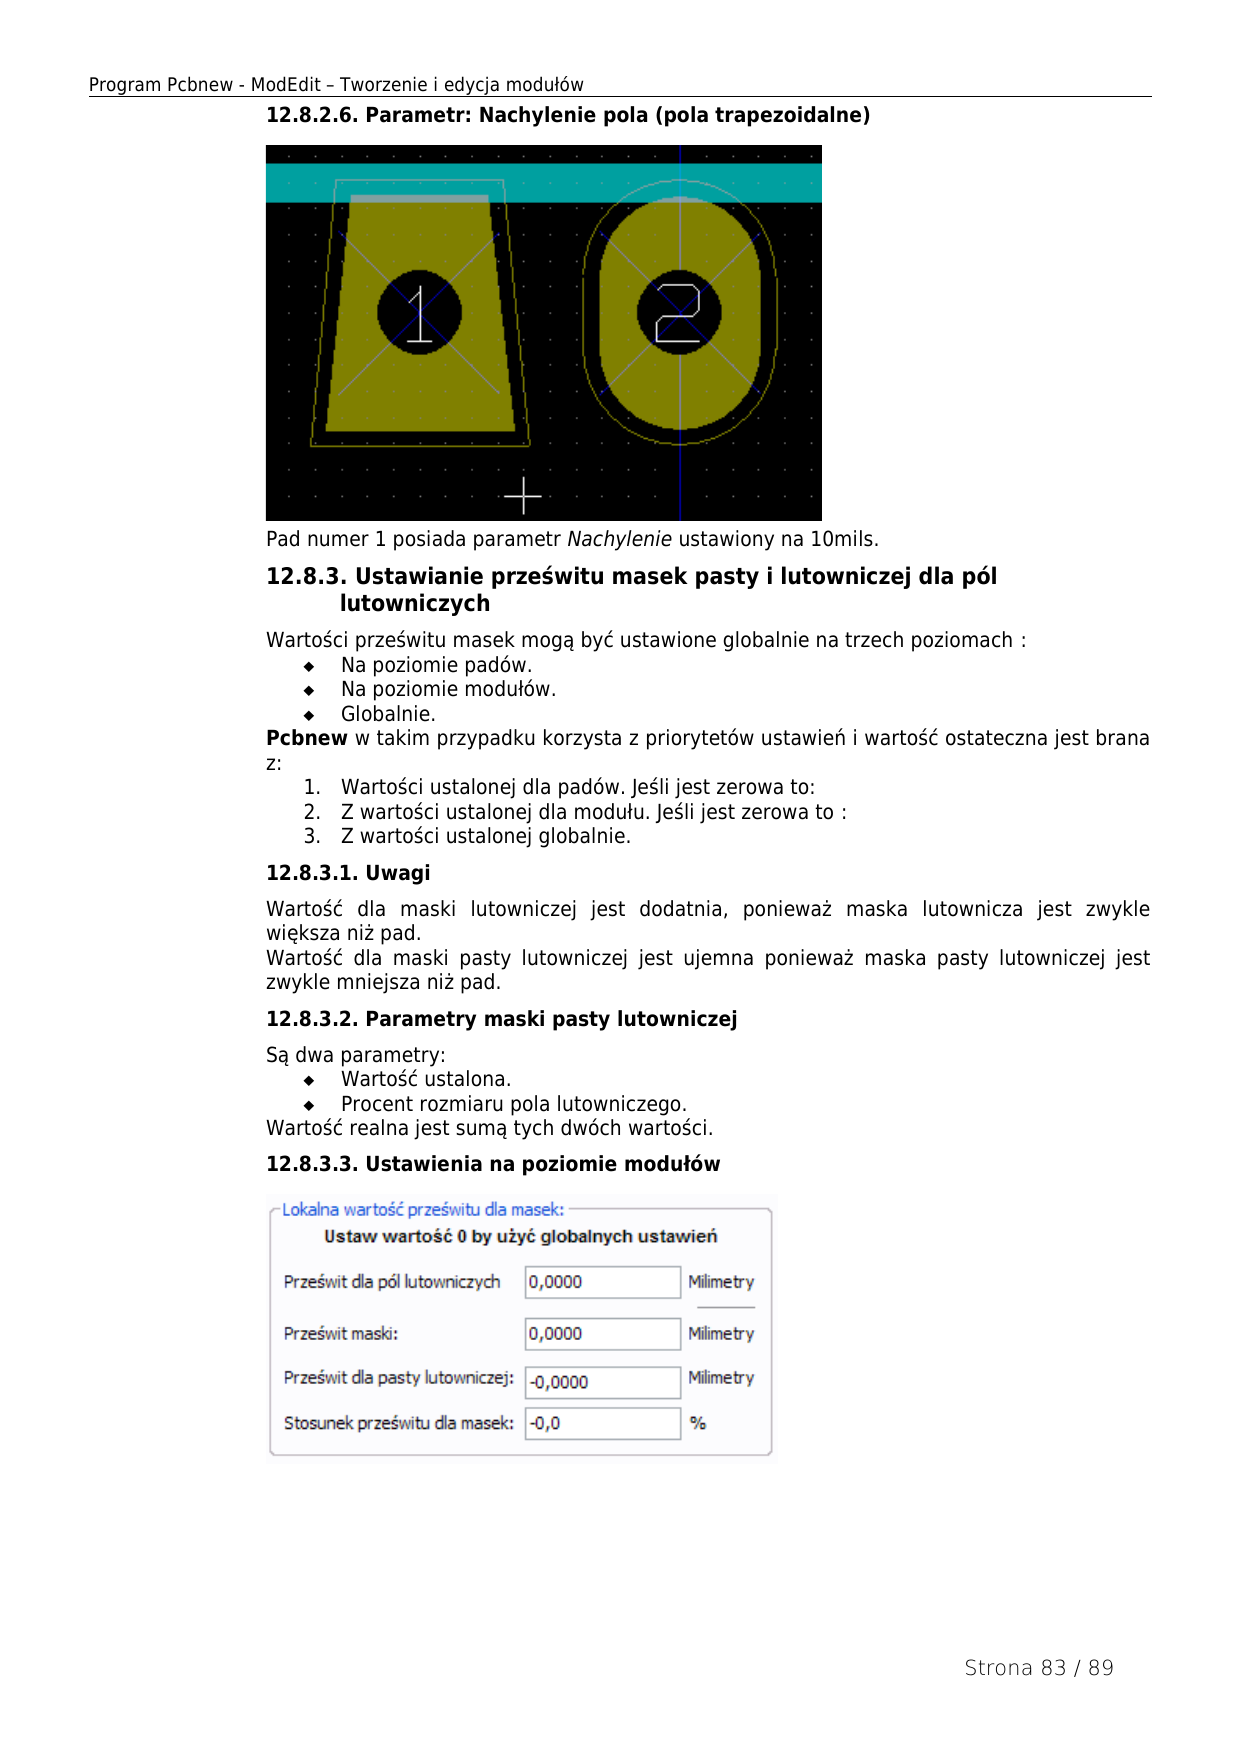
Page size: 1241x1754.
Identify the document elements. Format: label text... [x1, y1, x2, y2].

list Na poziomie padów. [303, 653, 1152, 677]
subtitle Parametry maski pasty lutowniczej [266, 1006, 1152, 1031]
subtitle Ustawianie prześwitu masek pasty i lutowniczej dla pól lutowniczych [266, 563, 1152, 617]
subtitle Ustawienia na poziomie modułów [266, 1152, 1152, 1177]
list Z wartości ustalonej globalnie. [303, 824, 1152, 849]
list Wartość ustalona. [303, 1067, 1152, 1092]
subtitle Parametr: Nachylenie pola (pola trapezoidalne) [266, 103, 1152, 128]
list Wartości ustalonej dla padów. Jeśli jest zerowa to: [303, 775, 1152, 800]
list Na poziomie modułów. [303, 677, 1152, 702]
subtitle Uwagi [266, 861, 1152, 885]
text Są dwa parametry: [266, 1043, 1152, 1067]
text Wartość realna jest sumą tych dwóch wartości. [266, 1116, 1152, 1141]
text Wartość dla maski lutowniczej jest dodatnia, ponieważ maska lutownicza jest zwykle większa niż pad. [266, 897, 1152, 946]
list Procent rozmiaru pola lutowniczego. [303, 1092, 1152, 1116]
picture [265, 145, 822, 521]
picture [265, 1194, 779, 1464]
text Pad numer 1 posiada parametr Nachylenie ustawiony na 10mils. [266, 526, 1152, 551]
text Pcbnew w takim przypadku korzysta z priorytetów ustawień i wartość ostateczna jest brana z: [266, 726, 1152, 775]
text Wartość dla maski pasty lutowniczej jest ujemna ponieważ maska pasty lutowniczej jest zwykle mniejsza niż pad. [266, 946, 1152, 995]
list Globalnie. [303, 702, 1152, 726]
text Wartości prześwitu masek mogą być ustawione globalnie na trzech poziomach : [266, 628, 1152, 653]
list Z wartości ustalonej dla modułu. Jeśli jest zerowa to : [303, 800, 1152, 824]
